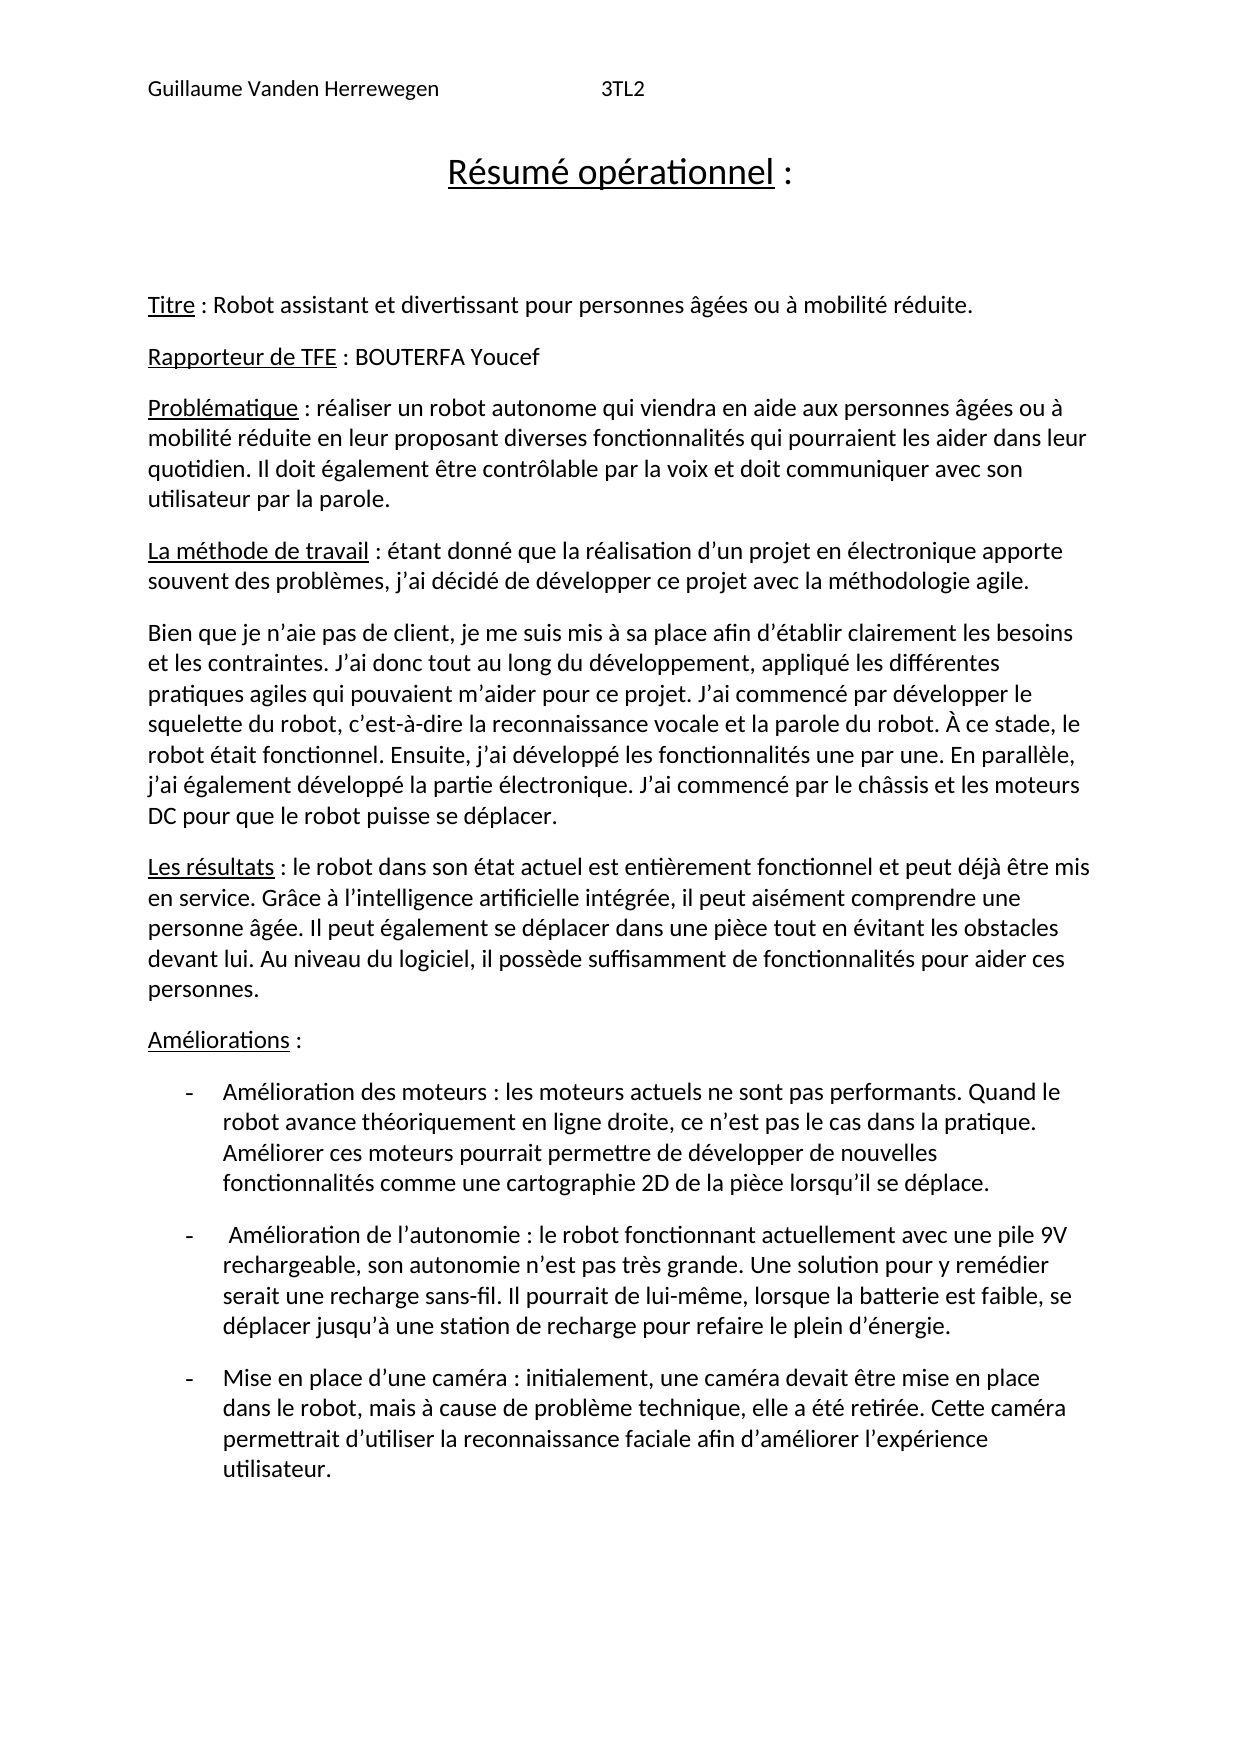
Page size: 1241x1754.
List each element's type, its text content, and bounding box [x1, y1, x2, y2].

text Titre : Robot assistant et divertissant pour personnes âgées ou à mobilité réduite. [148, 289, 1093, 320]
text Problématique : réaliser un robot autonome qui viendra en aide aux personnes âgées ou à mobilité réduite en leur proposant diverses fonctionnalités qui pourraient les aider dans leur quotidien. Il doit également être contrôlable par la voix et doit communiquer avec son utilisateur par la parole. [148, 392, 1093, 514]
text Améliorations : [148, 1025, 1093, 1055]
text La méthode de travail : étant donné que la réalisation d’un projet en électronique apporte souvent des problèmes, j’ai décidé de développer ce projet avec la méthodologie agile. [148, 535, 1093, 596]
text Rapporteur de TFE : BOUTERFA Youcef [148, 341, 1093, 371]
text Bien que je n’aie pas de client, je me suis mis à sa place afin d’établir clairement les besoins et les contraintes. J’ai donc tout au long du développement, appliqué les différentes pratiques agiles qui pouvaient m’aider pour ce projet. J’ai commencé par développer le squelette du robot, c’est-à-dire la reconnaissance vocale et la parole du robot. À ce stade, le robot était fonctionnel. Ensuite, j’ai développé les fonctionnalités une par une. En parallèle, j’ai également développé la partie électronique. J’ai commencé par le châssis et les moteurs DC pour que le robot puisse se déplacer. [148, 617, 1093, 830]
list Mise en place d’une caméra : initialement, une caméra devait être mise en place dans le robot, mais à cause de problème technique, elle a été retirée. Cette caméra permettrait d’utiliser la reconnaissance faciale afin d’améliorer l’expérience utilisateur. [185, 1362, 1093, 1484]
list Amélioration des moteurs : les moteurs actuels ne sont pas performants. Quand le robot avance théoriquement en ligne droite, ce n’est pas le cas dans la pratique. Améliorer ces moteurs pourrait permettre de développer de nouvelles fonctionnalités comme une cartographie 2D de la pièce lorsqu’il se déplace. [185, 1076, 1093, 1198]
text Résumé opérationnel : [148, 148, 1093, 193]
list Amélioration de l’autonomie : le robot fonctionnant actuellement avec une pile 9V rechargeable, son autonomie n’est pas très grande. Une solution pour y remédier serait une recharge sans-fil. Il pourrait de lui-même, lorsque la batterie est faible, se déplacer jusqu’à une station de recharge pour refaire le plein d’énergie. [185, 1219, 1093, 1341]
text Les résultats : le robot dans son état actuel est entièrement fonctionnel et peut déjà être mis en service. Grâce à l’intelligence artificielle intégrée, il peut aisément comprendre une personne âgée. Il peut également se déplacer dans une pièce tout en évitant les obstacles devant lui. Au niveau du logiciel, il possède suffisamment de fonctionnalités pour aider ces personnes. [148, 851, 1093, 1004]
